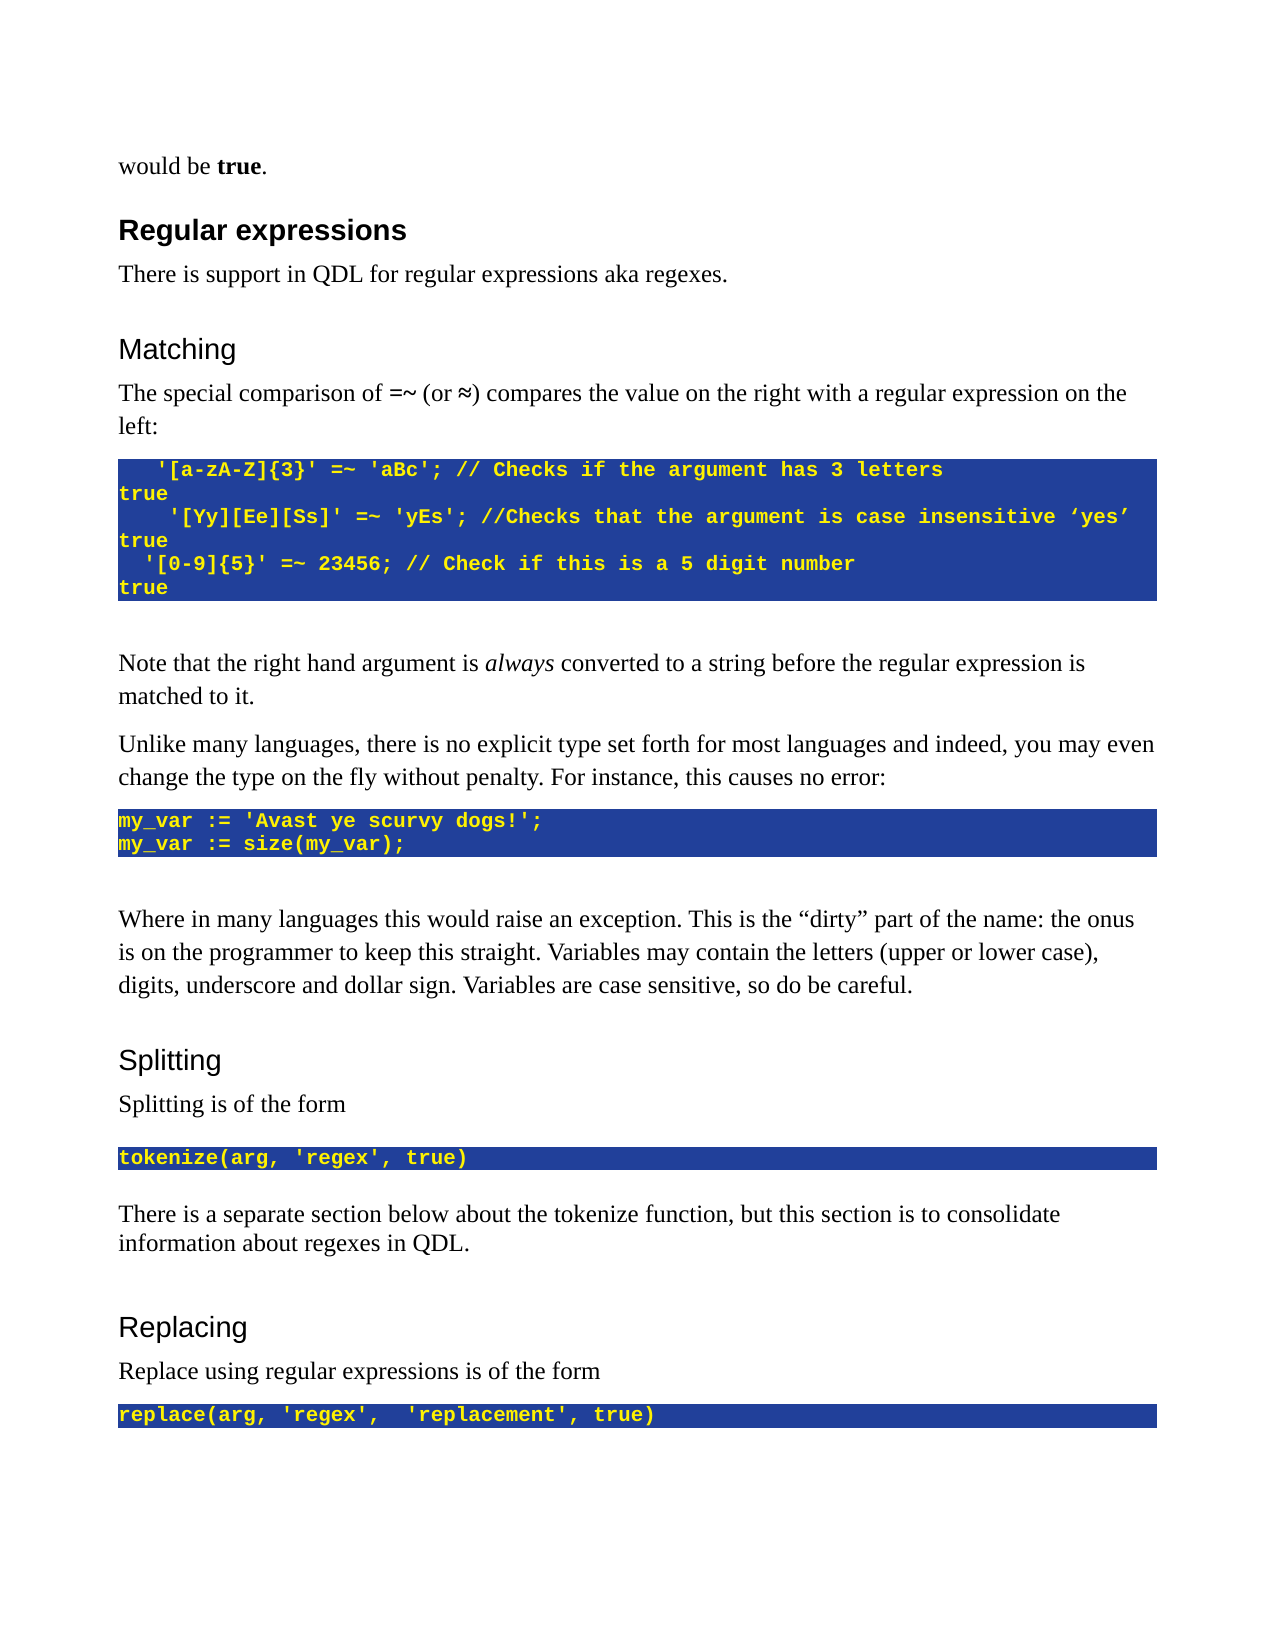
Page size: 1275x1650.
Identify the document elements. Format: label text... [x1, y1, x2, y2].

text Replace using regular expressions is of the form [118, 1356, 1157, 1385]
subtitle Regular expressions [118, 213, 1157, 247]
text would be true. [118, 118, 1157, 180]
text replace(arg, 'regex', 'replacement', true) [118, 1404, 1157, 1428]
text my_var := size(my_var); [118, 833, 1157, 857]
text There is a separate section below about the tokenize function, but this section is to consolidate information about regexes in QDL. [118, 1199, 1157, 1257]
text true [118, 530, 1157, 553]
text my_var := 'Avast ye scurvy dogs!'; [118, 809, 1157, 833]
text true [118, 482, 1157, 506]
text '[a-zA-Z]{3}' =~ 'aBc'; // Checks if the argument has 3 letters [118, 459, 1157, 482]
text Note that the right hand argument is always converted to a string before the regular expression is matched to it. [118, 648, 1157, 710]
text true [118, 577, 1157, 601]
text Splitting is of the form [118, 1089, 1157, 1118]
text Where in many languages this would raise an exception. This is the “dirty” part of the name: the onus is on the programmer to keep this straight. Variables may contain the letters (upper or lower case), digits, underscore and dollar sign. Variables are case sensitive, so do be careful. [118, 904, 1157, 999]
text Unlike many languages, there is no explicit type set forth for most languages and indeed, you may even change the type on the fly without penalty. For instance, this causes no error: [118, 729, 1157, 791]
text '[0-9]{5}' =~ 23456; // Check if this is a 5 digit number [118, 553, 1157, 577]
text '[Yy][Ee][Ss]' =~ 'yEs'; //Checks that the argument is case insensitive ‘yes’ [118, 506, 1157, 530]
text The special comparison of =~ (or ≈) compares the value on the right with a regular expression on the left: [118, 378, 1157, 440]
subtitle Splitting [118, 1043, 1157, 1077]
text tokenize(arg, 'regex', true) [118, 1147, 1157, 1170]
subtitle Replacing [118, 1310, 1157, 1344]
subtitle Matching [118, 332, 1157, 366]
text There is support in QDL for regular expressions aka regexes. [118, 259, 1157, 288]
